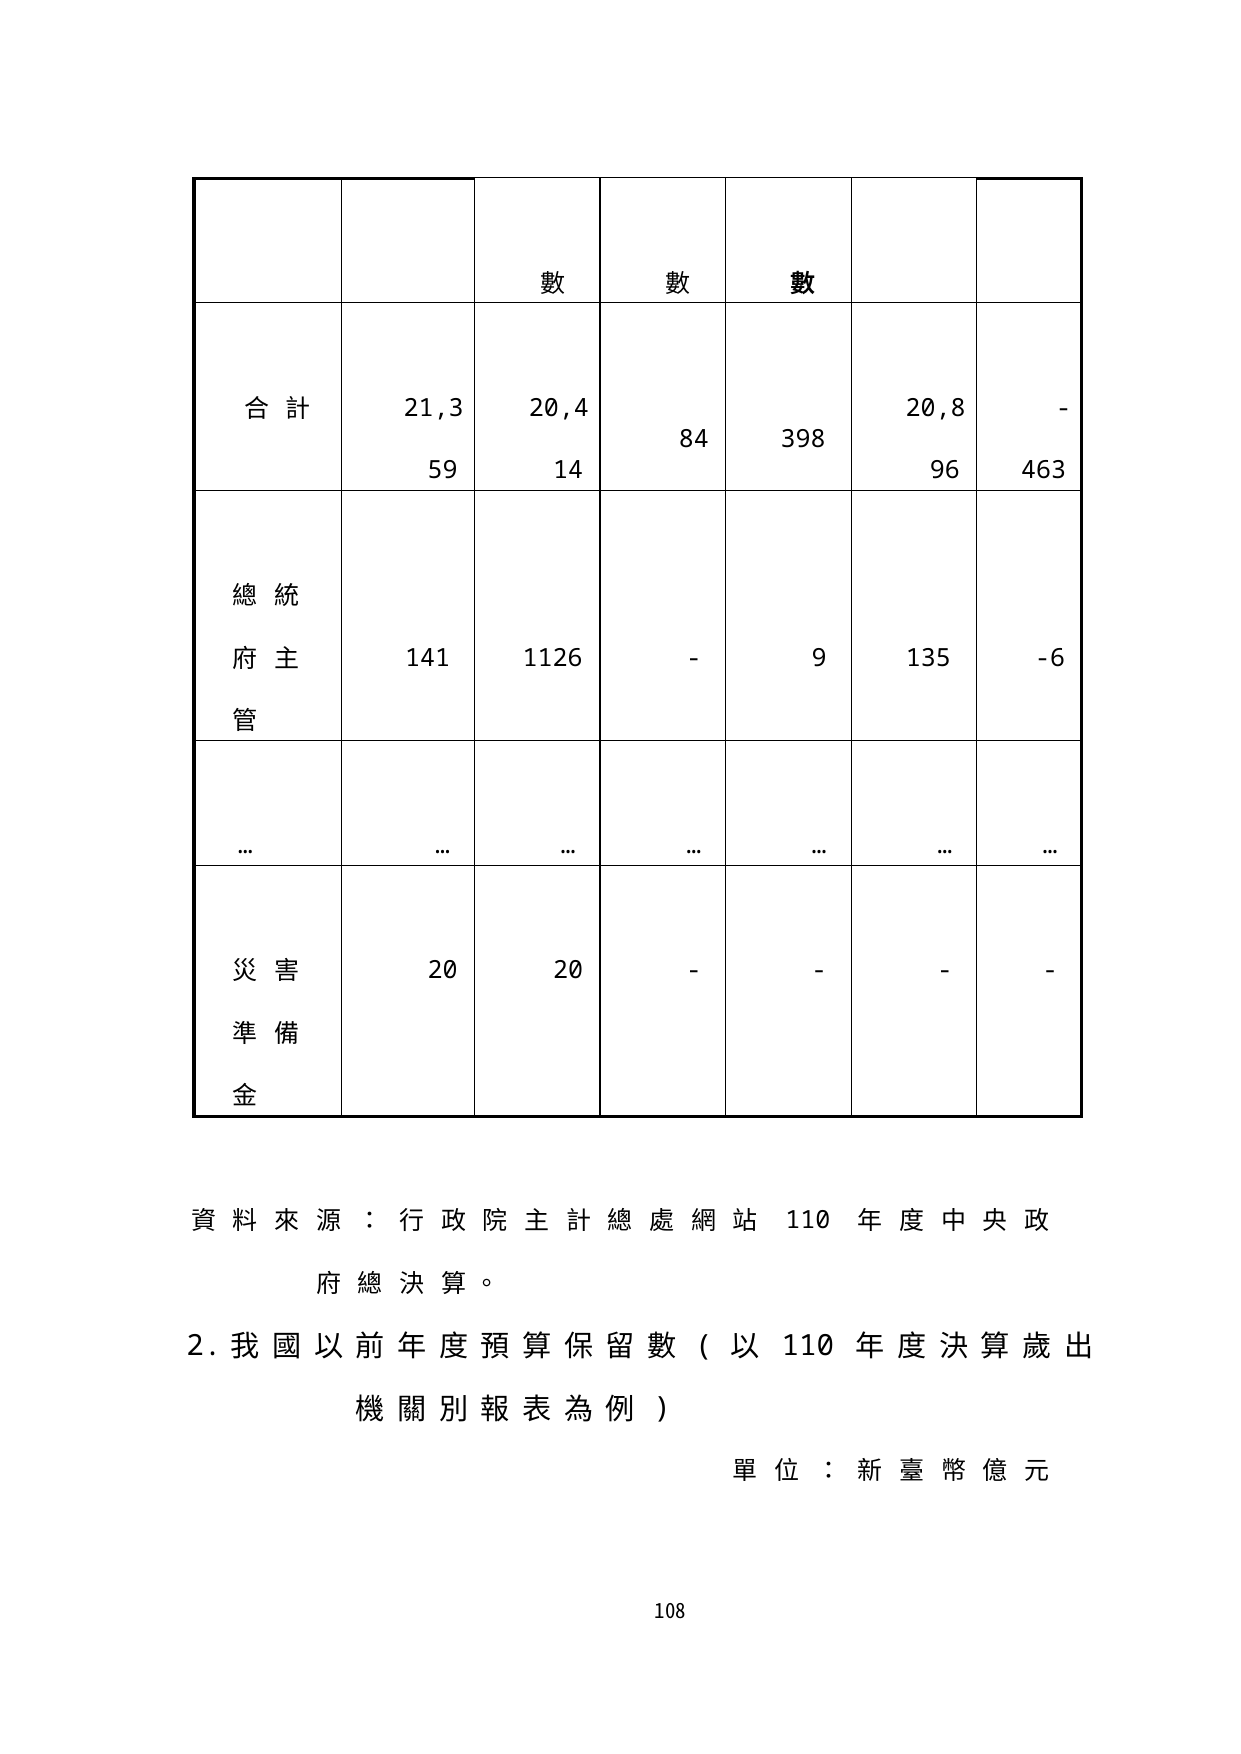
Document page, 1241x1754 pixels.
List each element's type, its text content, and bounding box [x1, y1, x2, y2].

table_cell - [977, 866, 1080, 1115]
table_cell 20 [475, 866, 599, 1115]
table_header [342, 180, 474, 302]
table_cell 398 [726, 303, 851, 490]
table_cell 84 [601, 303, 725, 490]
table_cell … [726, 741, 851, 865]
table_cell … [196, 741, 341, 865]
text 2.我國以前年度預算保留數(以110年度決算歲出機關別報表為例) [183, 1302, 1102, 1427]
table_cell [852, 178, 976, 302]
table_cell … [475, 741, 599, 865]
table_cell -6 [977, 491, 1080, 740]
table_cell 20 [342, 866, 474, 1115]
table_cell - [852, 866, 976, 1115]
table_cell 數 [475, 178, 599, 302]
table_cell - [601, 866, 725, 1115]
table_cell … [977, 741, 1080, 865]
table_cell 合計 [196, 303, 341, 490]
table_cell 9 [726, 491, 851, 740]
table_cell 數 [726, 178, 851, 302]
text 資料來源：行政院主計總處網站110年度中央政府總決算。 [183, 1177, 1058, 1302]
text 單位：新臺幣億元 [183, 1427, 1058, 1490]
table_cell 21,359 [342, 303, 474, 490]
table_cell … [342, 741, 474, 865]
table_header [977, 180, 1080, 302]
table_cell … [601, 741, 725, 865]
table_cell 135 [852, 491, 976, 740]
table_cell 20,896 [852, 303, 976, 490]
table_header [196, 180, 341, 302]
table_cell 總統府主管 [196, 491, 341, 740]
table_cell 災害準備金 [196, 866, 341, 1115]
table_cell - [601, 491, 725, 740]
table_cell … [852, 741, 976, 865]
table_cell 141 [342, 491, 474, 740]
table_cell 數 [601, 178, 725, 302]
table_cell -463 [977, 303, 1080, 490]
table_cell 20,414 [475, 303, 599, 490]
table_cell - [726, 866, 851, 1115]
table_cell 1126 [475, 491, 599, 740]
